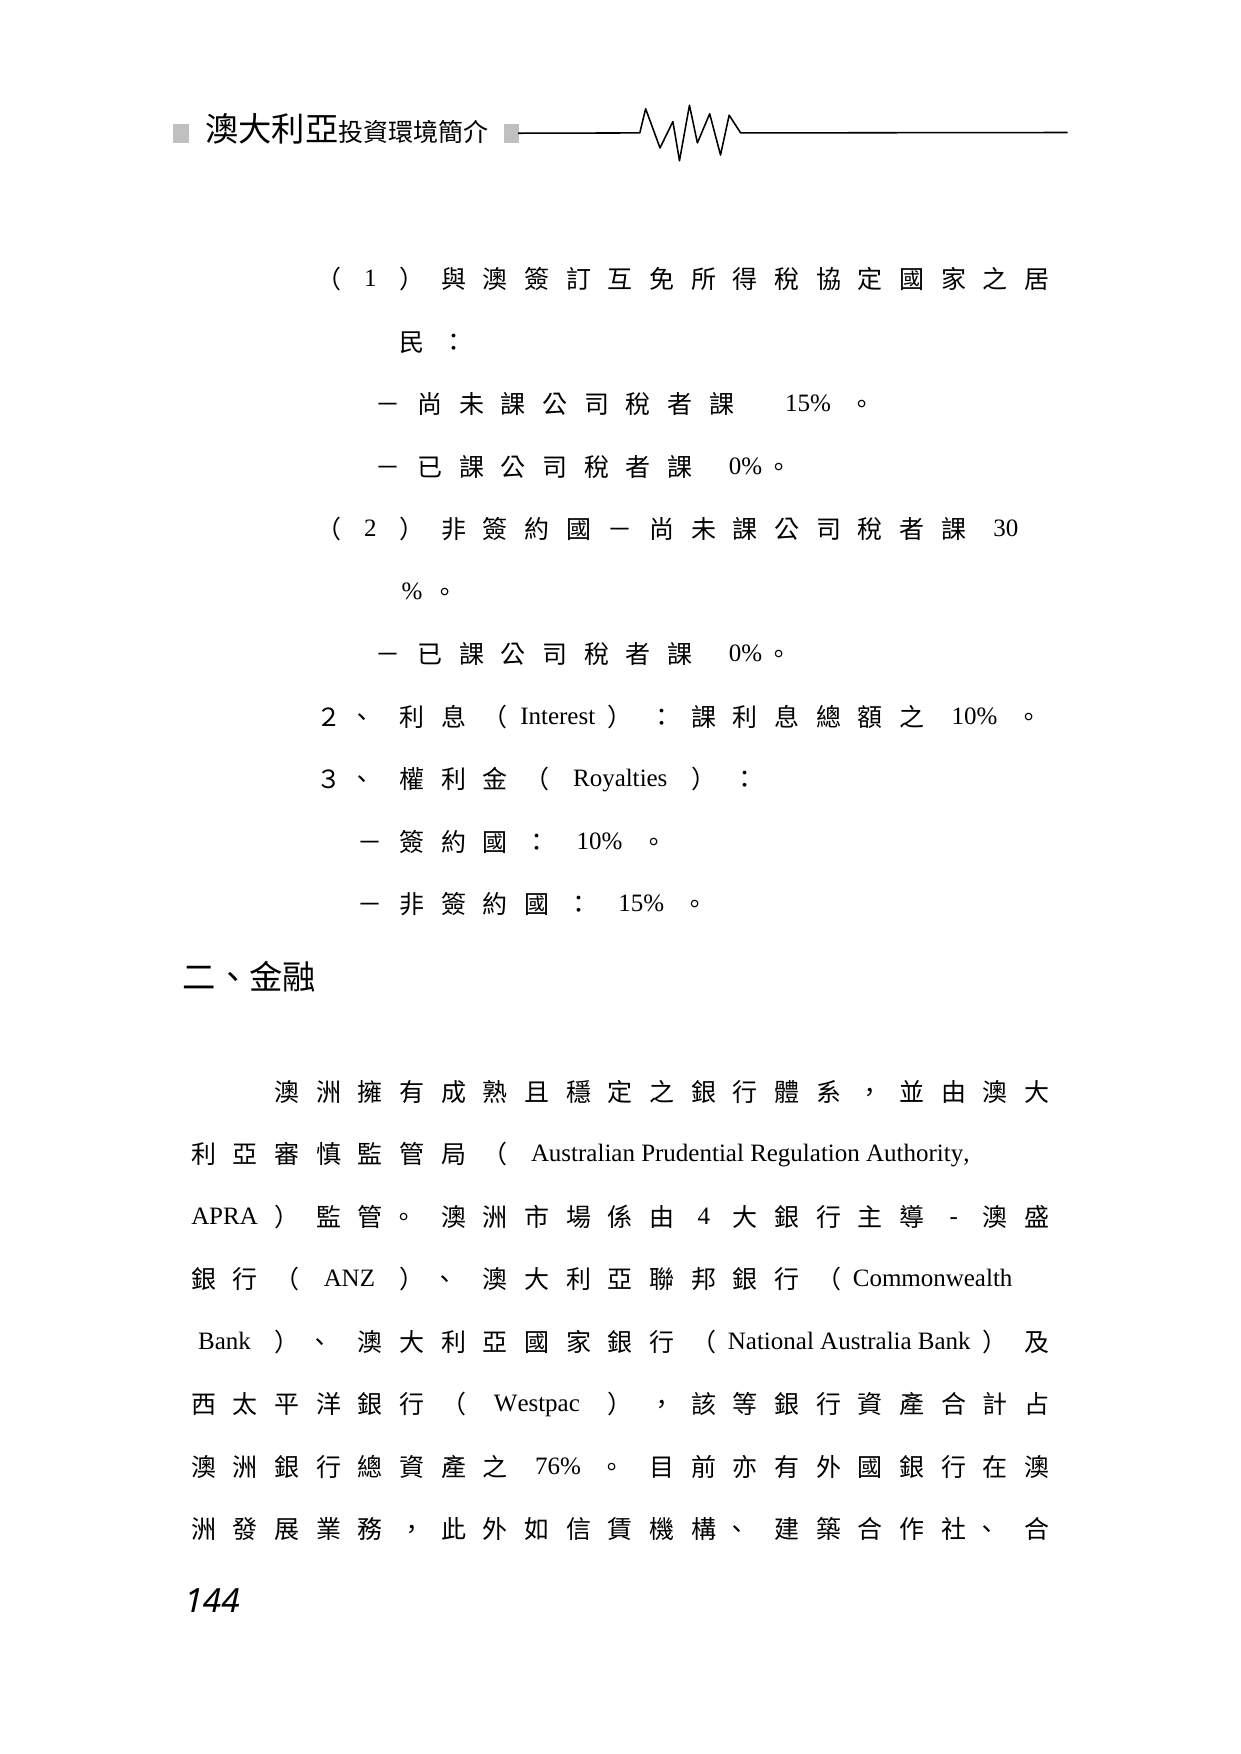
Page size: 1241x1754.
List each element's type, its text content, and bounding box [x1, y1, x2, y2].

text （2）非簽約國－尚未課公司稅者課30%。 [306, 486, 1058, 611]
text －尚未課公司稅者課15%。 [306, 361, 1058, 424]
text 澳洲擁有成熟且穩定之銀行體系，並由澳大利亞審慎監管局（Australian Prudential Regulation Authority, APRA）監管。澳洲市場係由4大銀行主導-澳盛銀行（ANZ）、澳大利亞聯邦銀行（Commonwealth Bank）、澳大利亞國家銀行（National Australia Bank）及西太平洋銀行（Westpac），該等銀行資產合計占澳洲銀行總資產之76%。目前亦有外國銀行在澳洲發展業務，此外如信賃機構、建築合作社、合 [183, 1049, 1058, 1549]
text ２、利息（Interest）：課利息總額之10%。 [281, 674, 1058, 736]
text －簽約國：10%。 [281, 799, 1058, 861]
text ３、權利金（Royalties）： [281, 736, 1058, 799]
text （1）與澳簽訂互免所得稅協定國家之居民： [306, 236, 1058, 361]
text －已課公司稅者課0%。 [306, 611, 1058, 674]
text －非簽約國：15%。 [281, 861, 1058, 924]
text －已課公司稅者課0%。 [306, 424, 1058, 486]
text 二、金融 [183, 951, 1058, 999]
